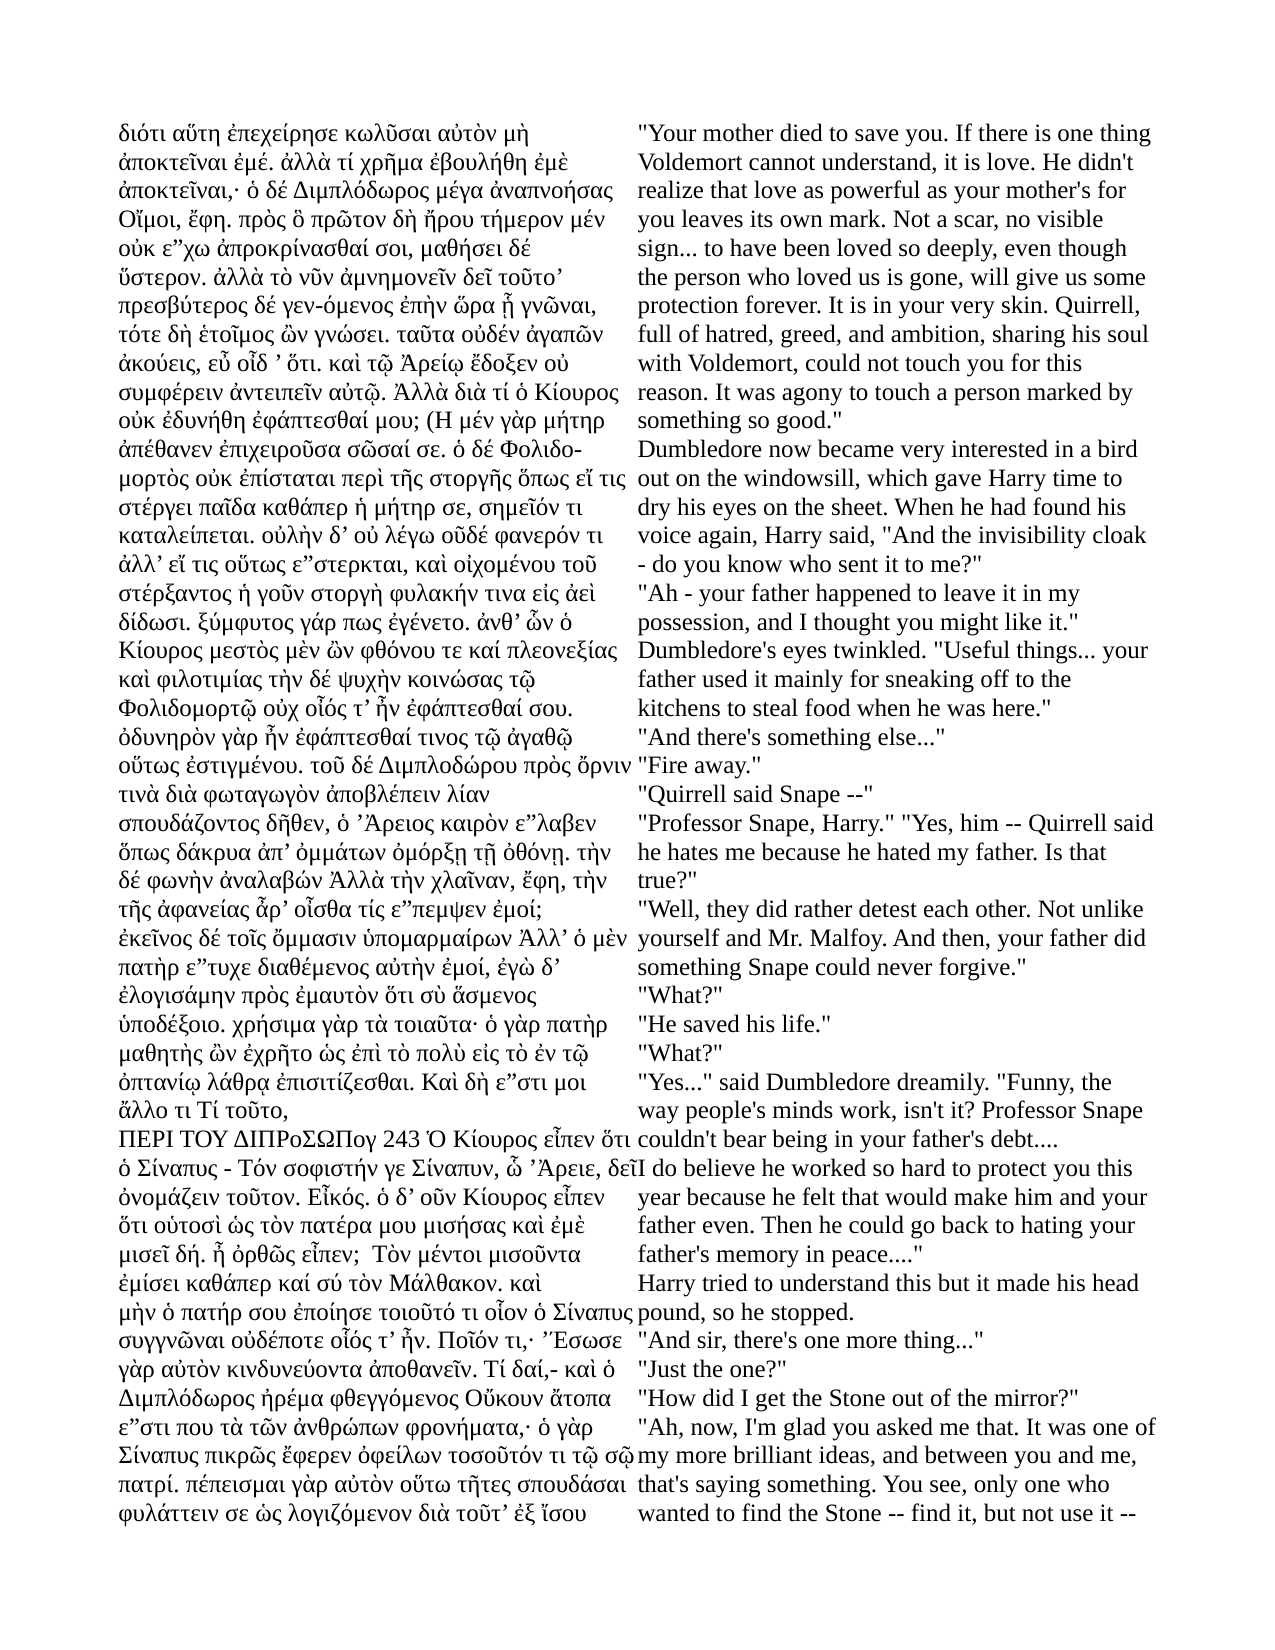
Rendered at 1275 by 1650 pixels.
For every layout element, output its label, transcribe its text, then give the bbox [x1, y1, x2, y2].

table_cell "Your mother died to save you. If there is one thing Voldemort cannot understand, it is love. He didn't realize that love as powerful as your mother's for you leaves its own mark. Not a scar, no visible sign... to have been loved so deeply, even though the person who loved us is gone, will give us some protection forever. It is in your very skin. Quirrell, full of hatred, greed, and ambition, sharing his soul with Voldemort, could not touch you for this reason. It was agony to touch a person marked by something so good." Dumbledore now became very interested in a bird out on the windowsill, which gave Harry time to dry his eyes on the sheet. When he had found his voice again, Harry said, "And the invisibility cloak - do you know who sent it to me?" "Ah - your father happened to leave it in my possession, and I thought you might like it." Dumbledore's eyes twinkled. "Useful things... your father used it mainly for sneaking off to the kitchens to steal food when he was here." "And there's something else..." "Fire away." "Quirrell said Snape --" "Professor Snape, Harry." "Yes, him -- Quirrell said he hates me because he hated my father. Is that true?" "Well, they did rather detest each other. Not unlike yourself and Mr. Malfoy. And then, your father did something Snape could never forgive." "What?" "He saved his life." "What?" "Yes..." said Dumbledore dreamily. "Funny, the way people's minds work, isn't it? Professor Snape couldn't bear being in your father's debt.... I do believe he worked so hard to protect you this year because he felt that would make him and your father even. Then he could go back to hating your father's memory in peace...." Harry tried to understand this but it made his head pound, so he stopped. "And sir, there's one more thing..." "Just the one?" "How did I get the Stone out of the mirror?" "Ah, now, I'm glad you asked me that. It was one of my more brilliant ideas, and between you and me, that's saying something. You see, only one who wanted to find the Stone -- find it, but not use it [637, 118, 1157, 1527]
table_cell διότι αὕτη ἐπεχείρησε κωλῦσαι αὐτὸν μὴ ἀποκτεῖναι ἐμέ. ἀλλὰ τί χρῆμα ἐβουλήθη ἐμὲ ἀποκτεῖναι,· ὁ δέ Διμπλόδωρος μέγα ἀναπνοήσας Οἴμοι, ἔφη. πρὸς ὃ πρῶτον δὴ ἤρου τήμερον μέν οὐκ ε”χω ἀπροκρίνασθαί σοι, μαθήσει δέ ὕστερον. ἀλλὰ τὸ νῦν ἀμνημονεῖν δεῖ τοῦτο’ πρεσβύτερος δέ γεν-όμενος ἐπὴν ὥρα ᾗ γνῶναι, τότε δὴ ἑτοῖμος ὢν γνώσει. ταῦτα οὐδέν ἀγαπῶν ἀκούεις, εὖ οἶδ ’ ὅτι. καὶ τῷ Ἀρείῳ ἔδοξεν οὐ συμφέρειν ἀντειπεῖν αὐτῷ. Ἀλλὰ διὰ τί ὁ Κίουρος οὐκ ἐδυνήθη ἐφάπτεσθαί μου; (Η μέν γὰρ μήτηρ ἀπέθανεν ἐπιχειροῦσα σῶσαί σε. ὁ δέ Φολιδο- μορτὸς οὐκ ἐπίσταται περὶ τῆς στοργῆς ὅπως εἴ τις στέργει παῖδα καθάπερ ἡ μήτηρ σε, σημεῖόν τι καταλείπεται. οὐλὴν δ’ οὐ λέγω οῦδέ φανερόν τι ἀλλ’ εἴ τις οὕτως ε”στερκται, καὶ οἰχομένου τοῦ στέρξαντος ἡ γοῦν στοργὴ φυλακήν τινα εἰς ἀεὶ δίδωσι. ξύμφυτος γάρ πως ἐγένετο. ἀνθ’ ὧν ὁ Κίουρος μεστὸς μὲν ὢν φθόνου τε καί πλεονεξίας καὶ φιλοτιμίας τὴν δέ ψυχὴν κοινώσας τῷ Φολιδομορτῷ οὐχ οἶός τ’ ἦν ἐφάπτεσθαί σου. ὀδυνηρὸν γὰρ ἦν ἐφάπτεσθαί τινος τῷ ἀγαθῷ οὕτως ἐστιγμένου. τοῦ δέ Διμπλοδώρου πρὸς ὄρνιν τινὰ διὰ φωταγωγὸν ἀποβλέπειν λίαν σπουδάζοντος δῆθεν, ὁ ’Ἀρειος καιρὸν ε”λαβεν ὅπως δάκρυα ἀπ’ ὀμμάτων ὀμόρξῃ τῇ ὀθόνῃ. τὴν δέ φωνὴν ἀναλαβών Ἀλλὰ τὴν χλαῖναν, ἔφη, τὴν τῆς ἀφανείας ἆρ’ οἶσθα τίς ε”πεμψεν ἐμοί; ἐκεῖνος δέ τοῖς ὄμμασιν ὑπομαρμαίρων Ἀλλ’ ὁ μὲν πατὴρ ε”τυχε διαθέμενος αὐτὴν ἐμοί, ἐγὼ δ’ ἐλογισάμην πρὸς ἐμαυτὸν ὅτι σὺ ἅσμενος ὑποδέξοιο. χρήσιμα γὰρ τὰ τοιαῦτα· ὁ γὰρ πατὴρ μαθητὴς ὢν ἐχρῆτο ὡς ἐπὶ τὸ πολὺ εἰς τὸ ἐν τῷ ὀπτανίῳ λάθρᾳ ἐπισιτίζεσθαι. Καὶ δὴ ε”στι μοι ἄλλο τι Τί τοῦτο, ΠΕΡΙ ΤΟΥ ΔΙΠΡοΣΩΠογ 243 Ὁ Κίουρος εἶπεν ὅτι ὁ Σίναπυς - Τόν σοφιστήν γε Σίναπυν, ὧ ’Ἀρειε, δεῖ ὀνομάζειν τοῦτον. Εἶκός. ὁ δ’ οῦν Κίουρος εἶπεν ὅτι οὑτοσὶ ὡς τὸν πατέρα μου μισήσας καὶ ἐμὲ μισεῖ δή. ἦ ὀρθῶς εἶπεν; Τὸν μέντοι μισοῦντα ἐμίσει καθάπερ καί σύ τὸν Μάλθακον. καὶ μὴν ὁ πατήρ σου ἐποίησε τοιοῦτό τι οἷον ὁ Σίναπυς συγγνῶναι οὐδέποτε οἷός τ’ ἦν. Ποῖόν τι,· ’Έσωσε γὰρ αὐτὸν κινδυνεύοντα ἀποθανεῖν. Τί δαί,- καὶ ὁ Διμπλόδωρος ἠρέμα φθεγγόμενος Οὔκουν ἄτοπα ε”στι που τὰ τῶν ἀνθρώπων φρονήματα,· ὁ γὰρ Σίναπυς πικρῶς ἔφερεν ὀφείλων τοσοῦτόν τι τῷ σῷ πατρί. πέπεισμαι γὰρ αὐτὸν οὕτω τῆτες σπουδάσαι φυλάττειν σε ὡς λογιζόμενον διὰ τοῦτ’ ἐξ ἴσου [118, 118, 637, 1527]
